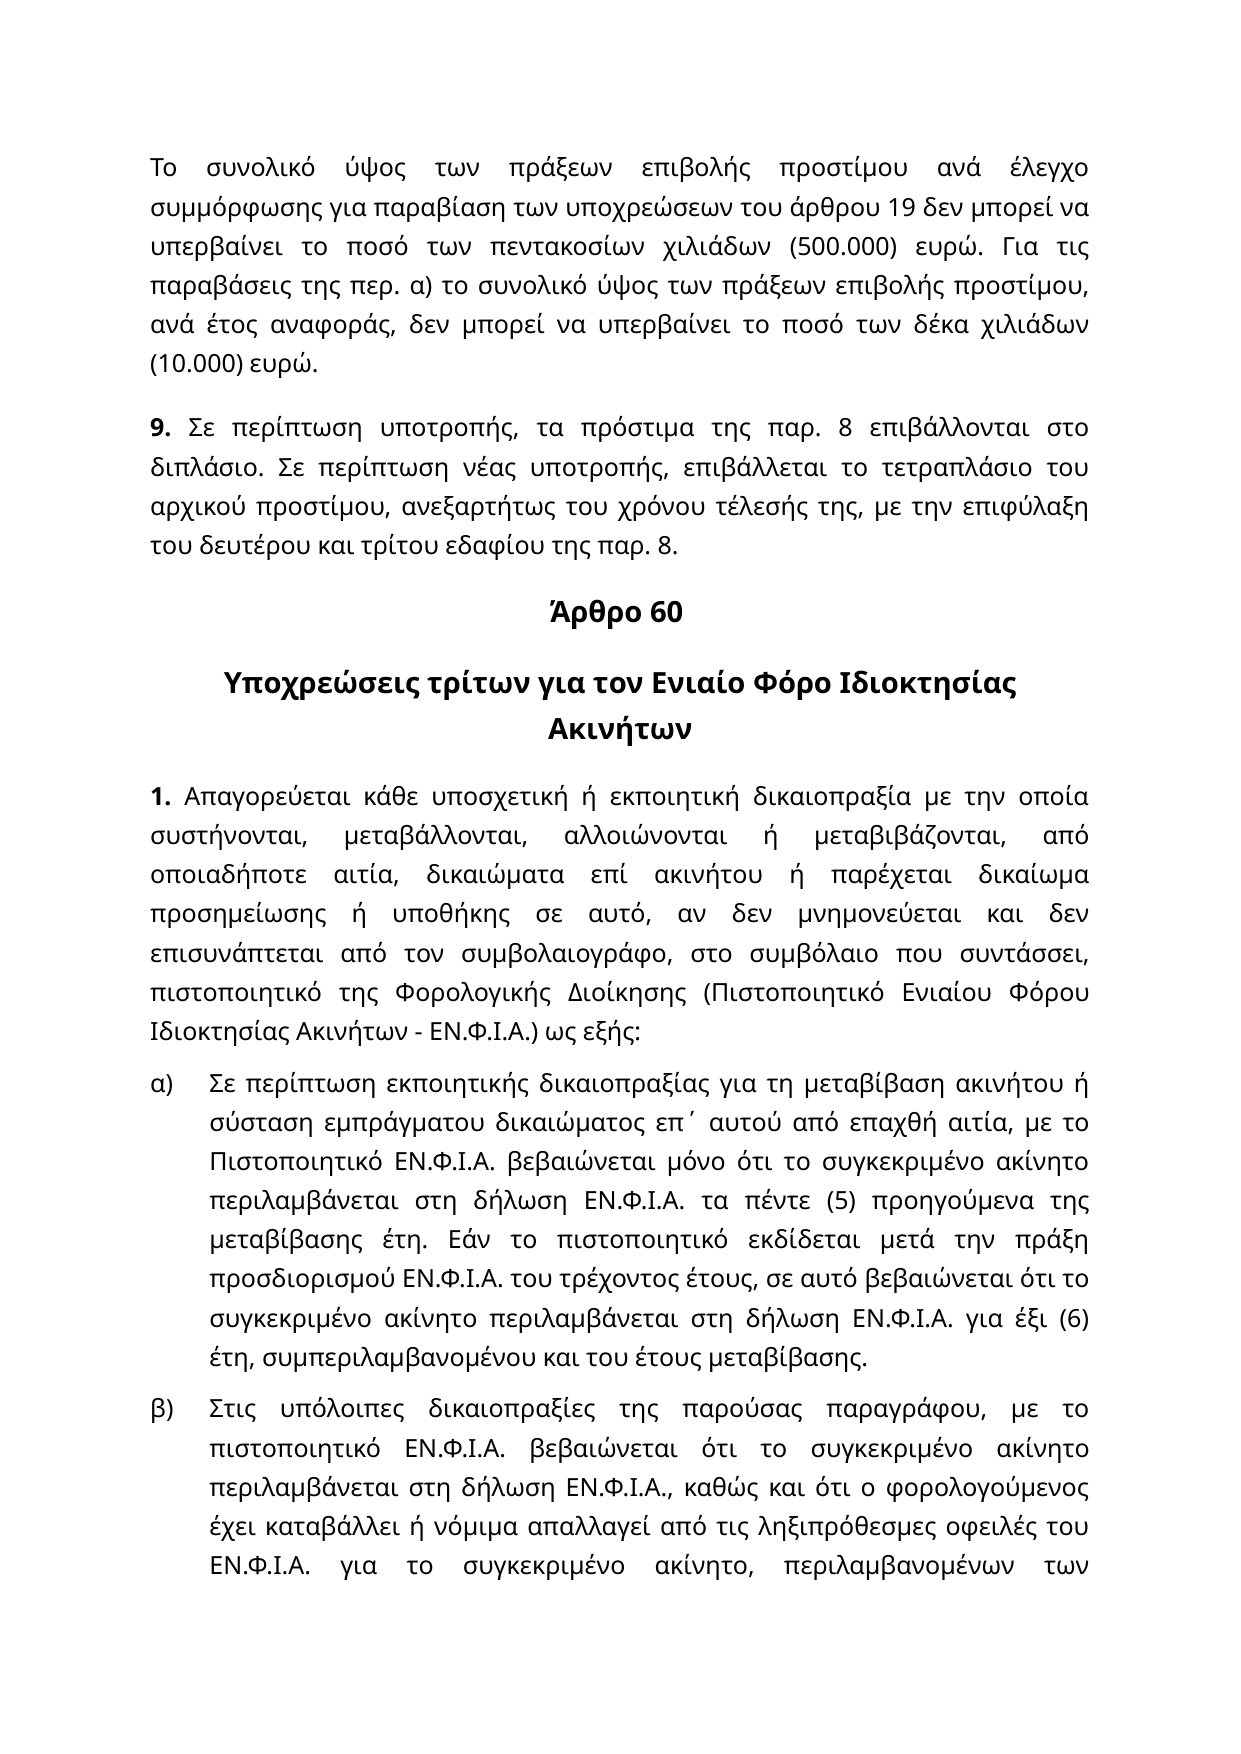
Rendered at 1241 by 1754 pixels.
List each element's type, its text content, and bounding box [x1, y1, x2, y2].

text Το συνολικό ύψος των πράξεων επιβολής προστίμου ανά έλεγχο συμμόρφωσης για παραβίαση των υποχρεώσεων του άρθρου 19 δεν μπορεί να υπερβαίνει το ποσό των πεντακοσίων χιλιάδων (500.000) ευρώ. Για τις παραβάσεις της περ. α) το συνολικό ύψος των πράξεων επιβολής προστίμου, ανά έτος αναφοράς, δεν μπορεί να υπερβαίνει το ποσό των δέκα χιλιάδων (10.000) ευρώ. [150, 150, 1090, 380]
subtitle Υποχρεώσεις τρίτων για τον Ενιαίο Φόρο Ιδιοκτησίας Ακινήτων [150, 662, 1090, 748]
subtitle Άρθρο 60 [150, 592, 1090, 631]
text 9. Σε περίπτωση υποτροπής, τα πρόστιμα της παρ. 8 επιβάλλονται στο διπλάσιο. Σε περίπτωση νέας υποτροπής, επιβάλλεται το τετραπλάσιο του αρχικού προστίμου, ανεξαρτήτως του χρόνου τέλεσής της, με την επιφύλαξη του δευτέρου και τρίτου εδαφίου της παρ. 8. [150, 410, 1090, 562]
list α) Σε περίπτωση εκποιητικής δικαιοπραξίας για τη μεταβίβαση ακινήτου ή σύσταση εμπράγματου δικαιώματος επ΄ αυτού από επαχθή αιτία, με το Πιστοποιητικό ΕΝ.Φ.Ι.Α. βεβαιώνεται μόνο ότι το συγκεκριμένο ακίνητο περιλαμβάνεται στη δήλωση ΕΝ.Φ.Ι.Α. τα πέντε (5) προηγούμενα της μεταβίβασης έτη. Εάν το πιστοποιητικό εκδίδεται μετά την πράξη προσδιορισμού ΕΝ.Φ.Ι.Α. του τρέχοντος έτους, σε αυτό βεβαιώνεται ότι το συγκεκριμένο ακίνητο περιλαμβάνεται στη δήλωση ΕΝ.Φ.Ι.Α. για έξι (6) έτη, συμπεριλαμβανομένου και του έτους μεταβίβασης. [150, 1065, 1090, 1373]
text 1. Απαγορεύεται κάθε υποσχετική ή εκποιητική δικαιοπραξία με την οποία συστήνονται, μεταβάλλονται, αλλοιώνονται ή μεταβιβάζονται, από οποιαδήποτε αιτία, δικαιώματα επί ακινήτου ή παρέχεται δικαίωμα προσημείωσης ή υποθήκης σε αυτό, αν δεν μνημονεύεται και δεν επισυνάπτεται από τον συμβολαιογράφο, στο συμβόλαιο που συντάσσει, πιστοποιητικό της Φορολογικής Διοίκησης (Πιστοποιητικό Ενιαίου Φόρου Ιδιοκτησίας Ακινήτων - ΕΝ.Φ.Ι.Α.) ως εξής: [150, 778, 1090, 1048]
list β) Στις υπόλοιπες δικαιοπραξίες της παρούσας παραγράφου, με το πιστοποιητικό ΕΝ.Φ.Ι.Α. βεβαιώνεται ότι το συγκεκριμένο ακίνητο περιλαμβάνεται στη δήλωση ΕΝ.Φ.Ι.Α., καθώς και ότι ο φορολογούμενος έχει καταβάλλει ή νόμιμα απαλλαγεί από τις ληξιπρόθεσμες οφειλές του ΕΝ.Φ.Ι.Α. για το συγκεκριμένο ακίνητο, περιλαμβανομένων των [150, 1391, 1090, 1582]
